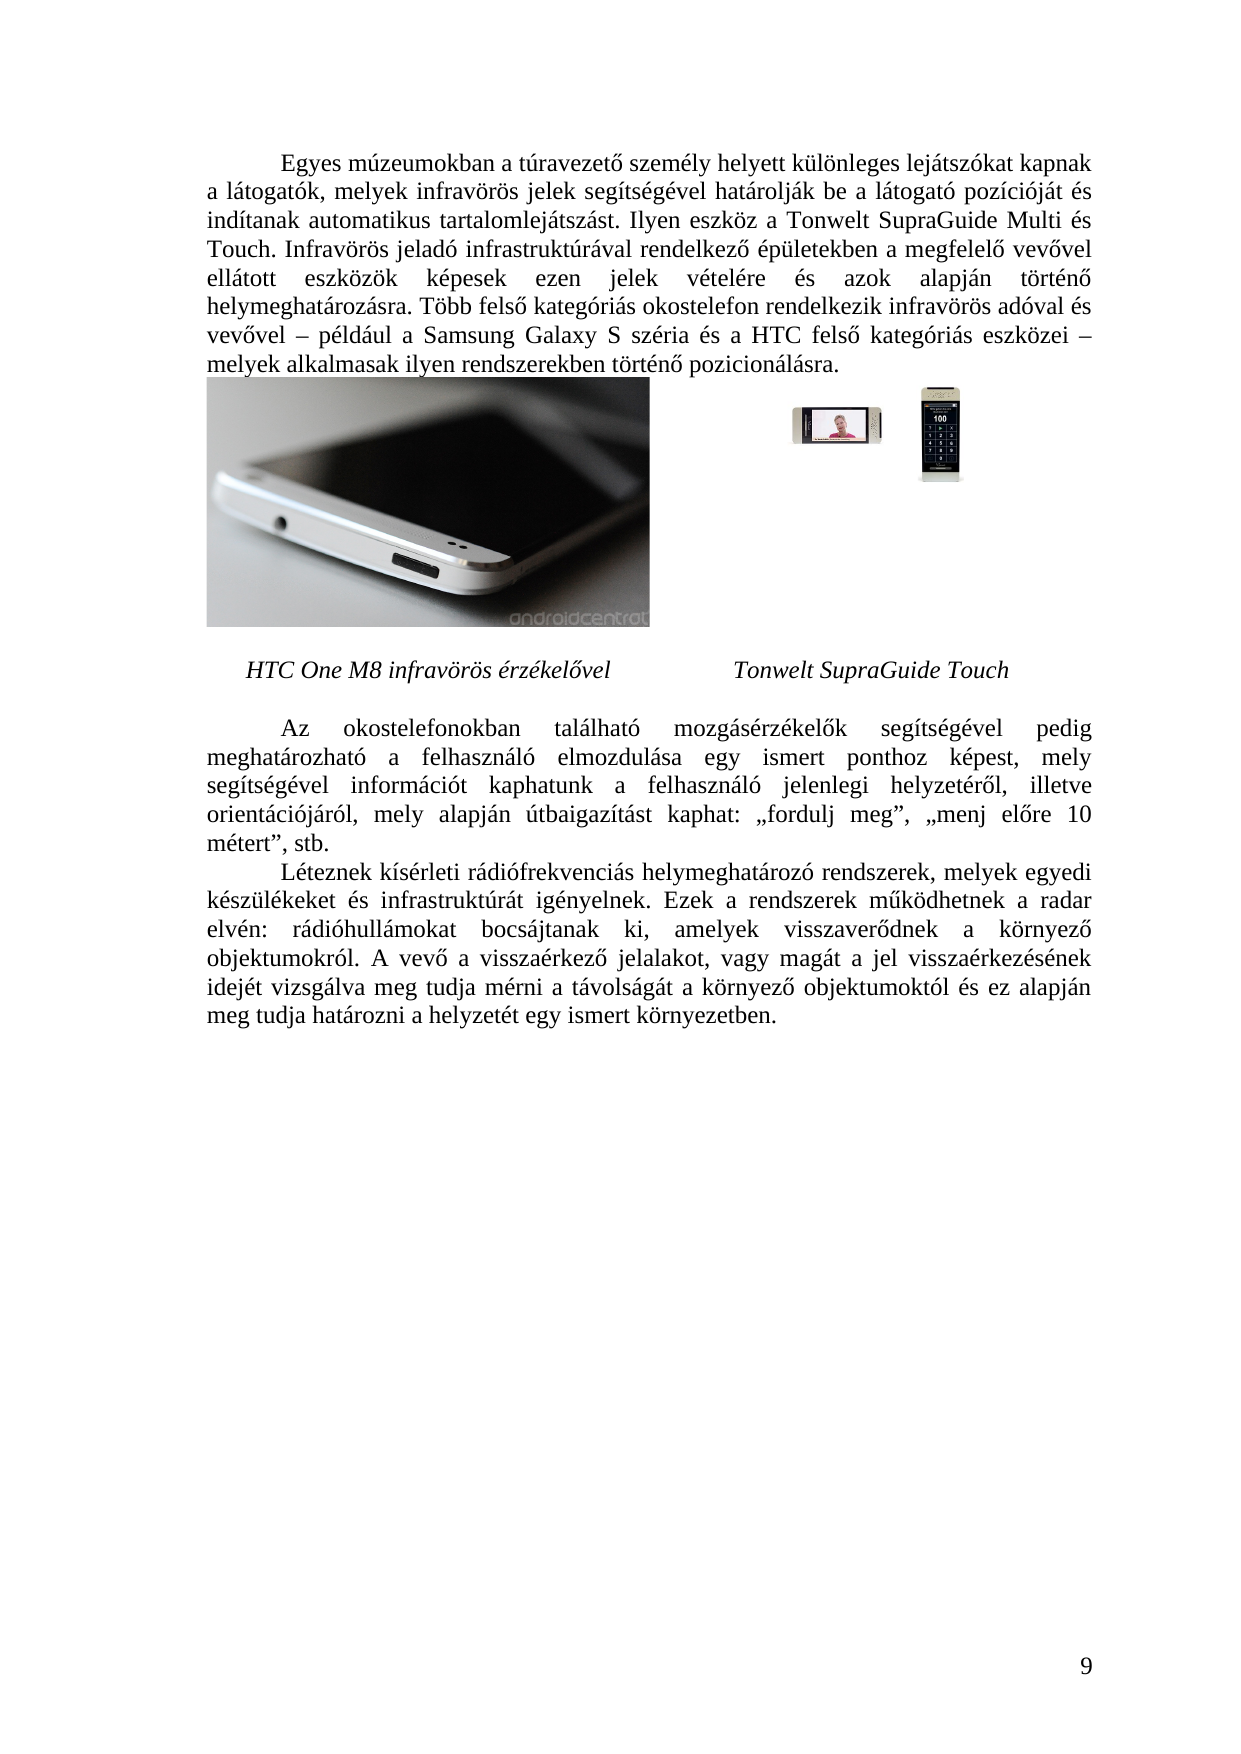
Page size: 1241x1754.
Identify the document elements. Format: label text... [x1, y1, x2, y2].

table_cell HTC One M8 infravörös érzékelővel [207, 655, 649, 684]
table_cell Tonwelt SupraGuide Touch [650, 655, 1093, 684]
text Léteznek kísérleti rádiófrekvenciás helymeghatározó rendszerek, melyek egyedi készülékeket és infrastruktúrát igényelnek. Ezek a rendszerek működhetnek a radar elvén: rádióhullámokat bocsájtanak ki, amelyek visszaverődnek a környező objektumokról. A vevő a visszaérkező jelalakot, vagy magát a jel visszaérkezésének idejét vizsgálva meg tudja mérni a távolságát a környező objektumoktól és ez alapján meg tudja határozni a helyzetét egy ismert környezetben. [207, 857, 1093, 1029]
table_header [207, 627, 649, 655]
text Az okostelefonokban található mozgásérzékelők segítségével pedig meghatározható a felhasználó elmozdulása egy ismert ponthoz képest, mely segítségével információt kaphatunk a felhasználó jelenlegi helyzetéről, illetve orientációjáról, mely alapján útbaigazítást kaphat: „fordulj meg”, „menj előre 10 métert”, stb. [207, 713, 1093, 857]
text Egyes múzeumokban a túravezető személy helyett különleges lejátszókat kapnak a látogatók, melyek infravörös jelek segítségével határolják be a látogató pozícióját és indítanak automatikus tartalomlejátszást. Ilyen eszköz a Tonwelt SupraGuide Multi és Touch. Infravörös jeladó infrastruktúrával rendelkező épületekben a megfelelő vevővel ellátott eszközök képesek ezen jelek vételére és azok alapján történő helymeghatározásra. Több felső kategóriás okostelefon rendelkezik infravörös adóval és vevővel – például a Samsung Galaxy S széria és a HTC felső kategóriás eszközei – melyek alkalmasak ilyen rendszerekben történő pozicionálásra. [207, 148, 1093, 378]
table_header [650, 378, 1093, 655]
picture [206, 377, 650, 627]
picture [771, 377, 972, 494]
